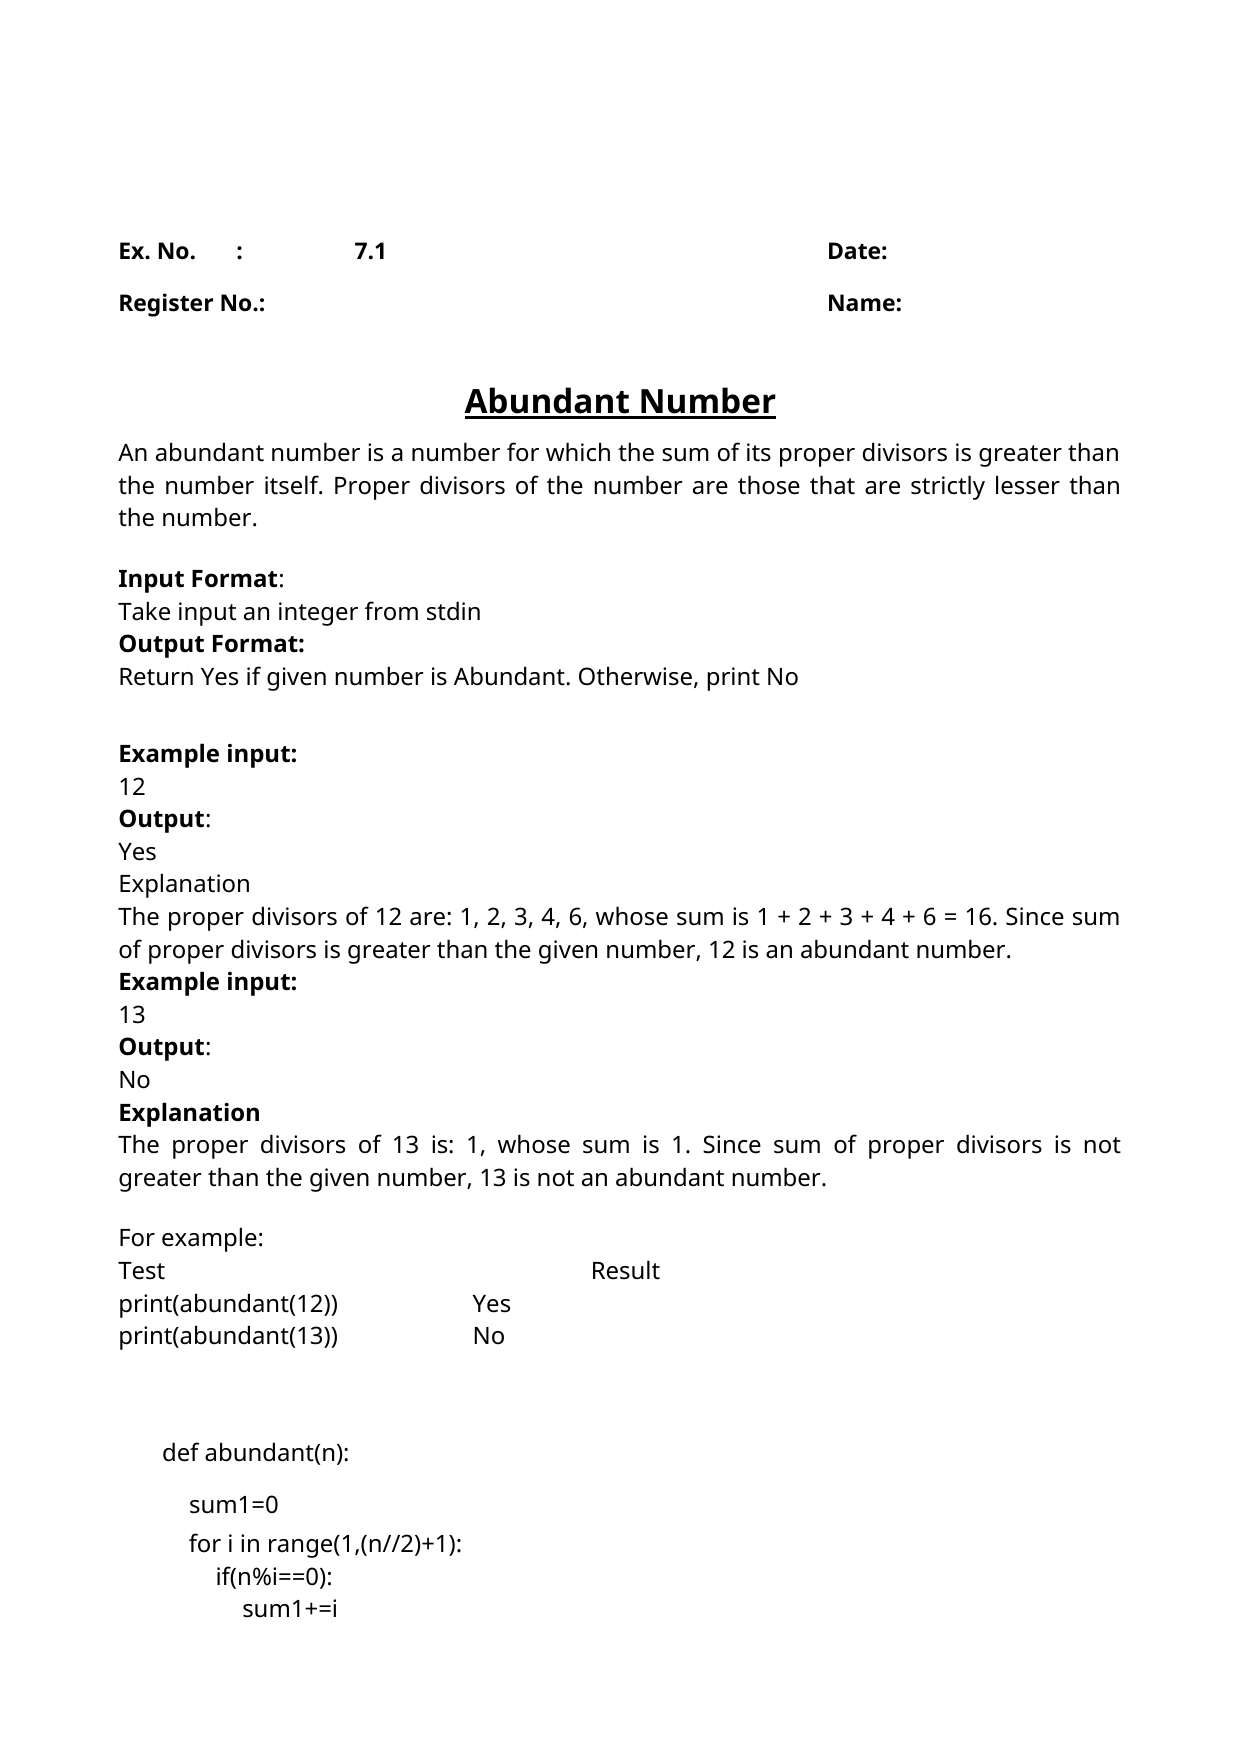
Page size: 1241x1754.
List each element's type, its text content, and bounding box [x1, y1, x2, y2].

text An abundant number is a number for which the sum of its proper divisors is greater than the number itself. Proper divisors of the number are those that are strictly lesser than the number. [118, 436, 1122, 534]
text def abundant(n): [162, 1436, 1117, 1469]
text Input Format: [118, 562, 1122, 594]
text Example input: [118, 737, 1122, 769]
text 12 [118, 769, 1122, 802]
text Register No.: Name: [118, 287, 1122, 319]
text Return Yes if given number is Abundant. Otherwise, print No [118, 659, 1122, 692]
text Test Result [118, 1254, 1122, 1286]
text Explanation [118, 1095, 1122, 1128]
text sum1+=i [242, 1592, 1122, 1625]
text Output Format: [118, 627, 1122, 659]
text Take input an integer from stdin [118, 594, 1122, 627]
text print(abundant(12)) Yes [118, 1286, 1122, 1319]
text The proper divisors of 13 is: 1, whose sum is 1. Since sum of proper divisors is not greater than the given number, 13 is not an abundant number. [118, 1128, 1122, 1193]
text 13 [118, 998, 1122, 1030]
text The proper divisors of 12 are: 1, 2, 3, 4, 6, whose sum is 1 + 2 + 3 + 4 + 6 = 16. Since sum of proper divisors is greater than the given number, 12 is an abundant number. [118, 900, 1122, 965]
text print(abundant(13)) No [118, 1319, 1122, 1352]
text For example: [118, 1221, 1122, 1254]
text Output: [118, 802, 1122, 834]
text Explanation [118, 867, 1122, 900]
text Ex. No. : 7.1 Date: [118, 235, 1122, 267]
text Example input: [118, 965, 1122, 998]
text Output: [118, 1030, 1122, 1063]
text for i in range(1,(n//2)+1): if(n%i==0): [188, 1527, 487, 1592]
text No [118, 1063, 1122, 1095]
text Yes [118, 834, 1122, 867]
text Abundant Number [118, 378, 1122, 423]
text sum1=0 [189, 1488, 1122, 1521]
